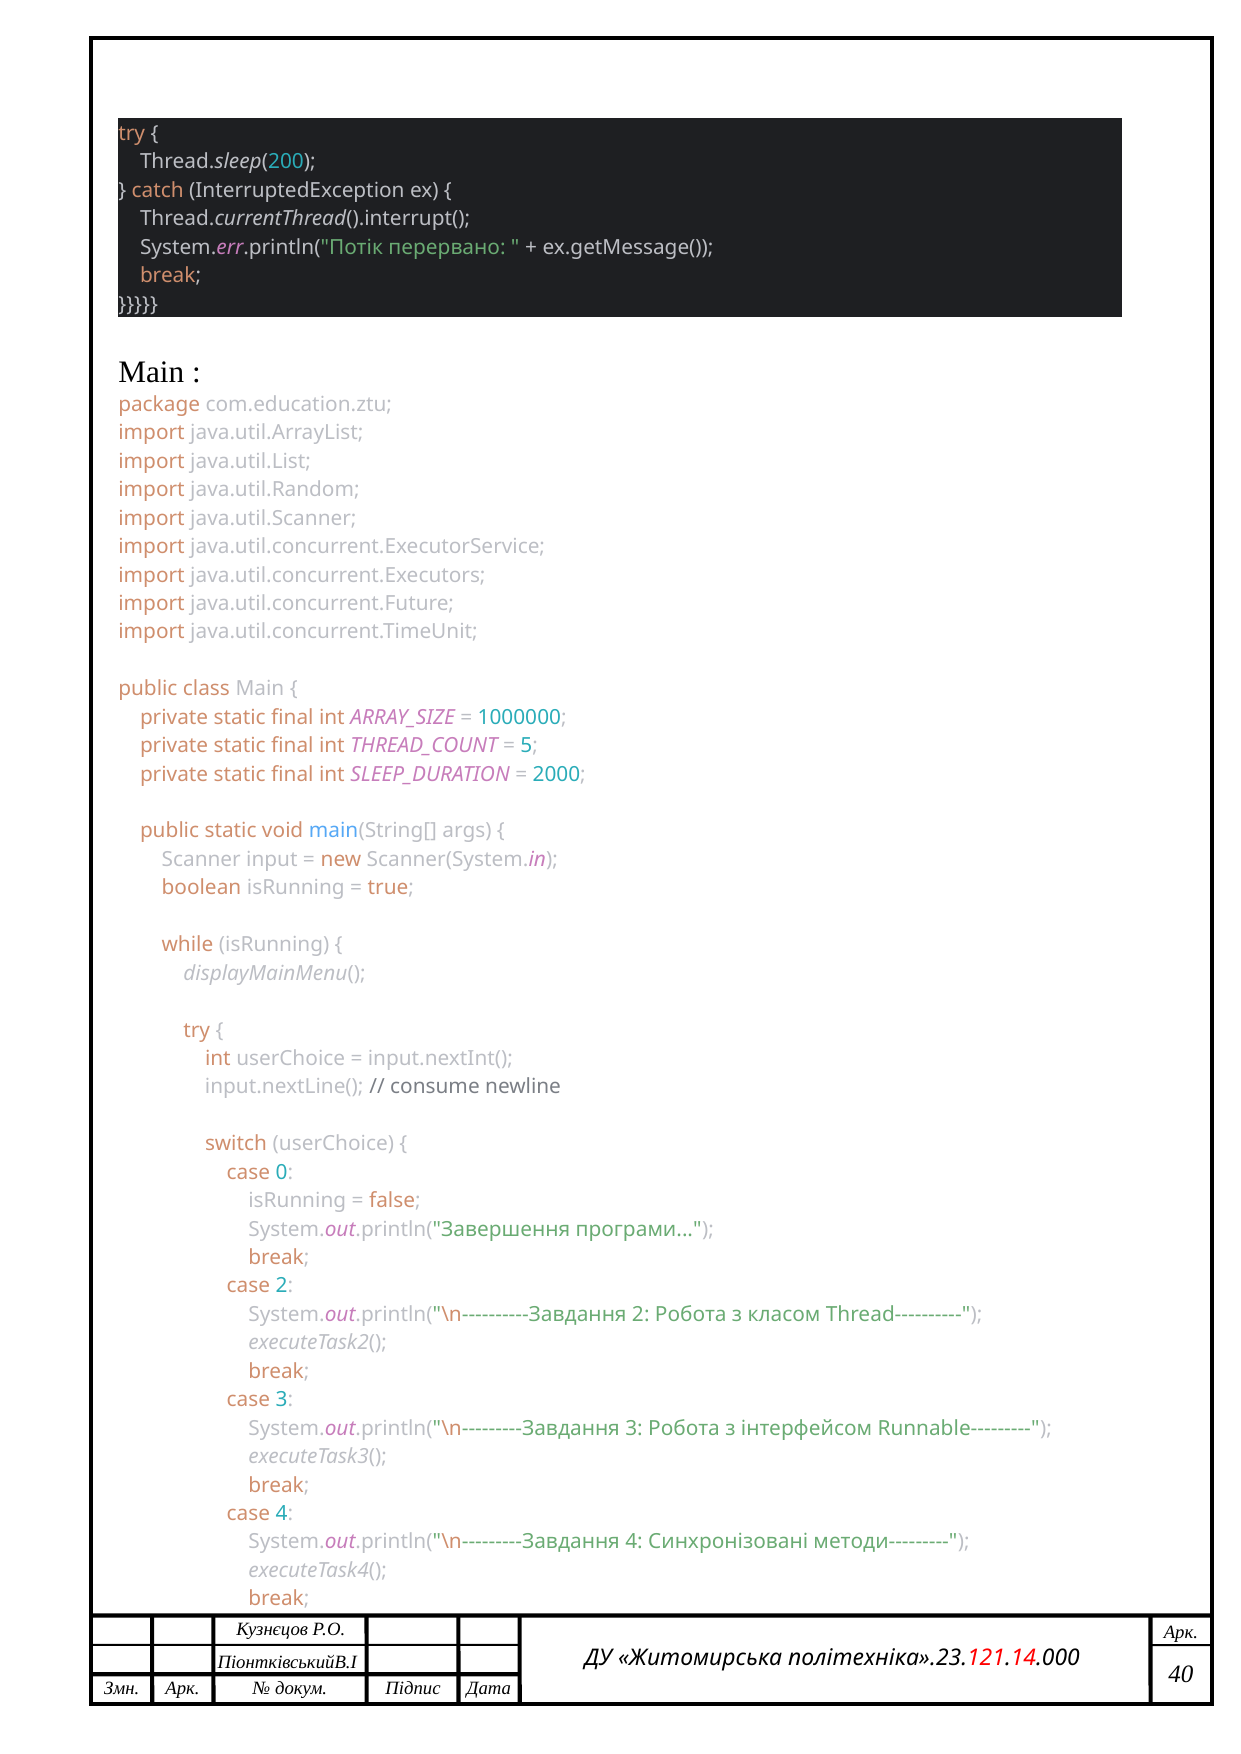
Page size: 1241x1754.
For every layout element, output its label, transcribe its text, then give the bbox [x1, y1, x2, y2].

text try { Thread.sleep(200); } catch (InterruptedException ex) { Thread.currentThread().interrupt(); System.err.println("Потік перервано: " + ex.getMessage()); break; }}}}} [118, 118, 1122, 317]
text Main : package com.education.ztu; import java.util.ArrayList; import java.util.List; import java.util.Random; import java.util.Scanner; import java.util.concurrent.ExecutorService; import java.util.concurrent.Executors; import java.util.concurrent.Future; import java.util.concurrent.TimeUnit; public class Main { private static final int ARRAY_SIZE = 1000000; private static final int THREAD_COUNT = 5; private static final int SLEEP_DURATION = 2000; public static void main(String[] args) { Scanner input = new Scanner(System.in); boolean isRunning = true; while (isRunning) { displayMainMenu(); try { int userChoice = input.nextInt(); input.nextLine(); // consume newline switch (userChoice) { case 0: isRunning = false; System.out.println("Завершення програми..."); break; case 2: System.out.println("\n----------Завдання 2: Робота з класом Thread----------"); executeTask2(); break; case 3: System.out.println("\n---------Завдання 3: Робота з інтерфейсом Runnable---------"); executeTask3(); break; case 4: System.out.println("\n---------Завдання 4: Синхронізовані методи---------"); executeTask4(); break; [118, 353, 1122, 1612]
